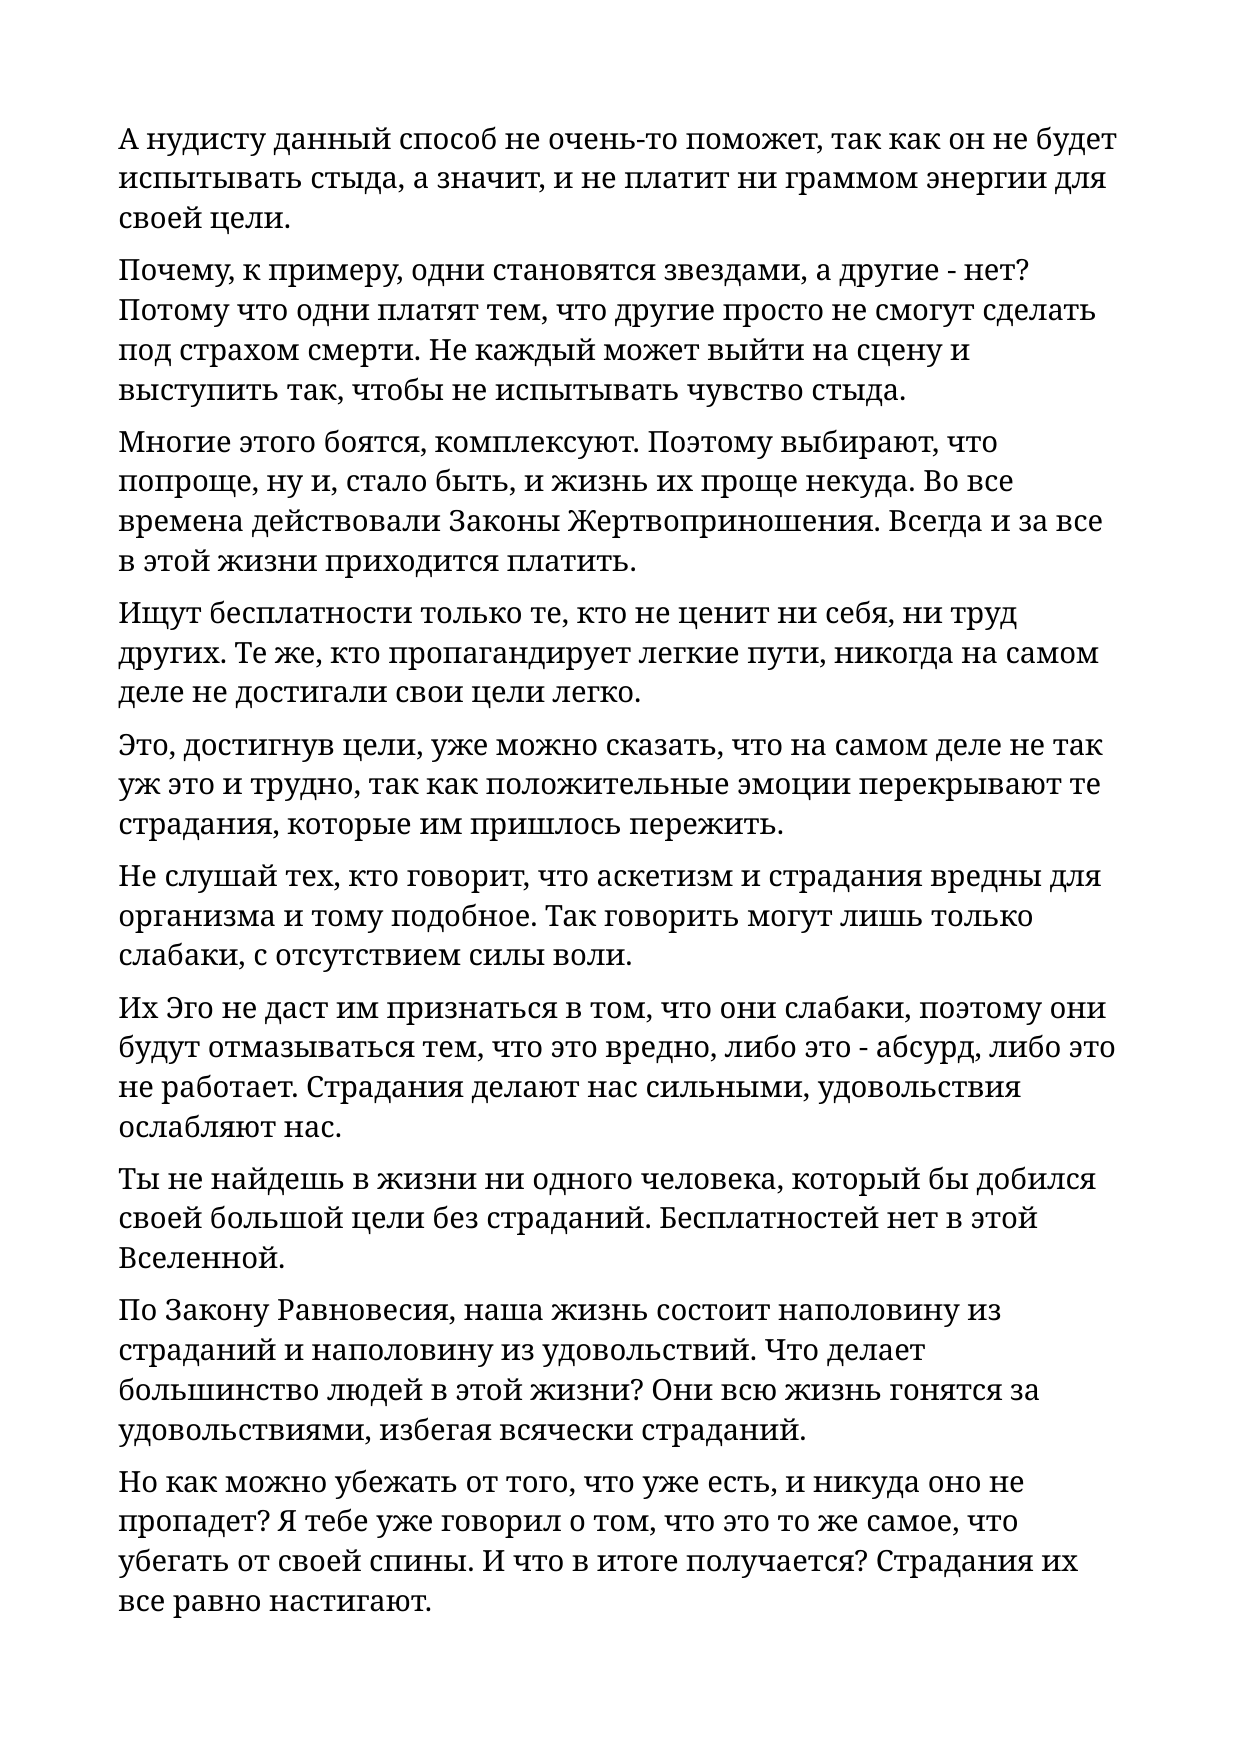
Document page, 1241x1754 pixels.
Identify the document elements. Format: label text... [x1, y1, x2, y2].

text Ищут бесплатности только те, кто не ценит ни себя, ни труд других. Те же, кто пропагандирует легкие пути, никогда на самом деле не достигали свои цели легко. [118, 592, 1122, 711]
text Их Эго не даст им признаться в том, что они слабаки, поэтому они будут отмазываться тем, что это вредно, либо это - абсурд, либо это не работает. Страдания делают нас сильными, удовольствия ослабляют нас. [118, 987, 1122, 1146]
text Многие этого боятся, комплексуют. Поэтому выбирают, что попроще, ну и, стало быть, и жизнь их проще некуда. Во все времена действовали Законы Жертвоприношения. Всегда и за все в этой жизни приходится платить. [118, 421, 1122, 580]
text Почему, к примеру, одни становятся звездами, а другие - нет? Потому что одни платят тем, что другие просто не смогут сделать под страхом смерти. Не каждый может выйти на сцену и выступить так, чтобы не испытывать чувство стыда. [118, 250, 1122, 408]
text Это, достигнув цели, уже можно сказать, что на самом деле не так уж это и трудно, так как положительные эмоции перекрывают те страдания, которые им пришлось пережить. [118, 724, 1122, 843]
text По Закону Равновесия, наша жизнь состоит наполовину из страданий и наполовину из удовольствий. Что делает большинство людей в этой жизни? Они всю жизнь гонятся за удовольствиями, избегая всячески страданий. [118, 1290, 1122, 1448]
text А нудисту данный способ не очень-то поможет, так как он не будет испытывать стыда, а значит, и не платит ни граммом энергии для своей цели. [118, 118, 1122, 237]
text Не слушай тех, кто говорит, что аскетизм и страдания вредны для организма и тому подобное. Так говорить могут лишь только слабаки, с отсутствием силы воли. [118, 855, 1122, 974]
text Ты не найдешь в жизни ни одного человека, который бы добился своей большой цели без страданий. Бесплатностей нет в этой Вселенной. [118, 1158, 1122, 1277]
text Но как можно убежать от того, что уже есть, и никуда оно не пропадет? Я тебе уже говорил о том, что это то же самое, что убегать от своей спины. И что в итоге получается? Страдания их все равно настигают. [118, 1461, 1122, 1620]
